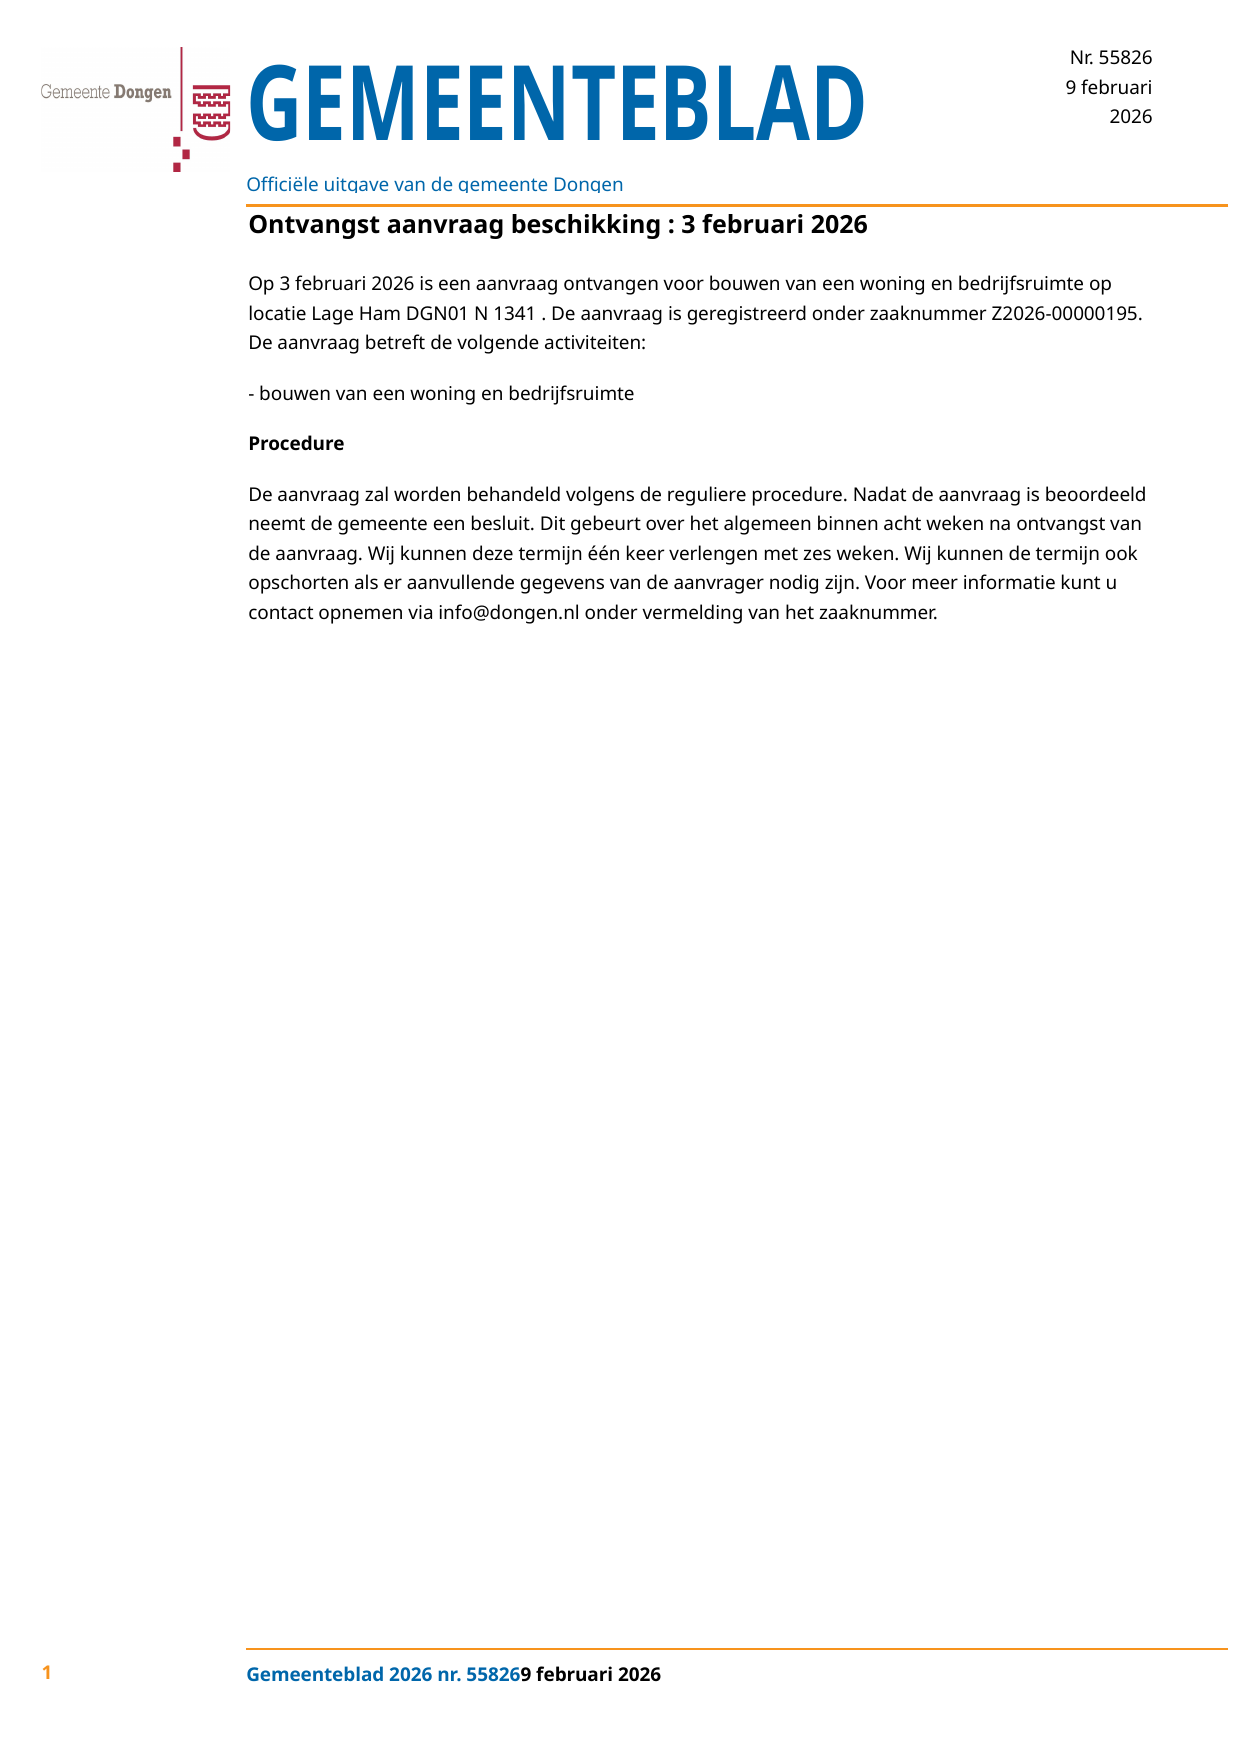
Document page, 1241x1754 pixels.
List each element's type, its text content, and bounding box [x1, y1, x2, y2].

text Procedure [248, 430, 1152, 456]
text Op 3 februari 2026 is een aanvraag ontvangen voor bouwen van een woning en bedrijfsruimte op locatie Lage Ham DGN01 N 1341 . De aanvraag is geregistreerd onder zaaknummer Z2026-00000195. De aanvraag betreft de volgende activiteiten: [248, 270, 1152, 355]
picture [41, 47, 231, 172]
text De aanvraag zal worden behandeld volgens de reguliere procedure. Nadat de aanvraag is beoordeeld neemt de gemeente een besluit. Dit gebeurt over het algemeen binnen acht weken na ontvangst van de aanvraag. Wij kunnen deze termijn één keer verlengen met zes weken. Wij kunnen de termijn ook opschorten als er aanvullende gegevens van de aanvrager nodig zijn. Voor meer informatie kunt u contact opnemen via info@dongen.nl onder vermelding van het zaaknummer. [248, 481, 1152, 625]
text - bouwen van een woning en bedrijfsruimte [248, 380, 1152, 406]
text Ontvangst aanvraag beschikking : 3 februari 2026 [248, 207, 1152, 241]
